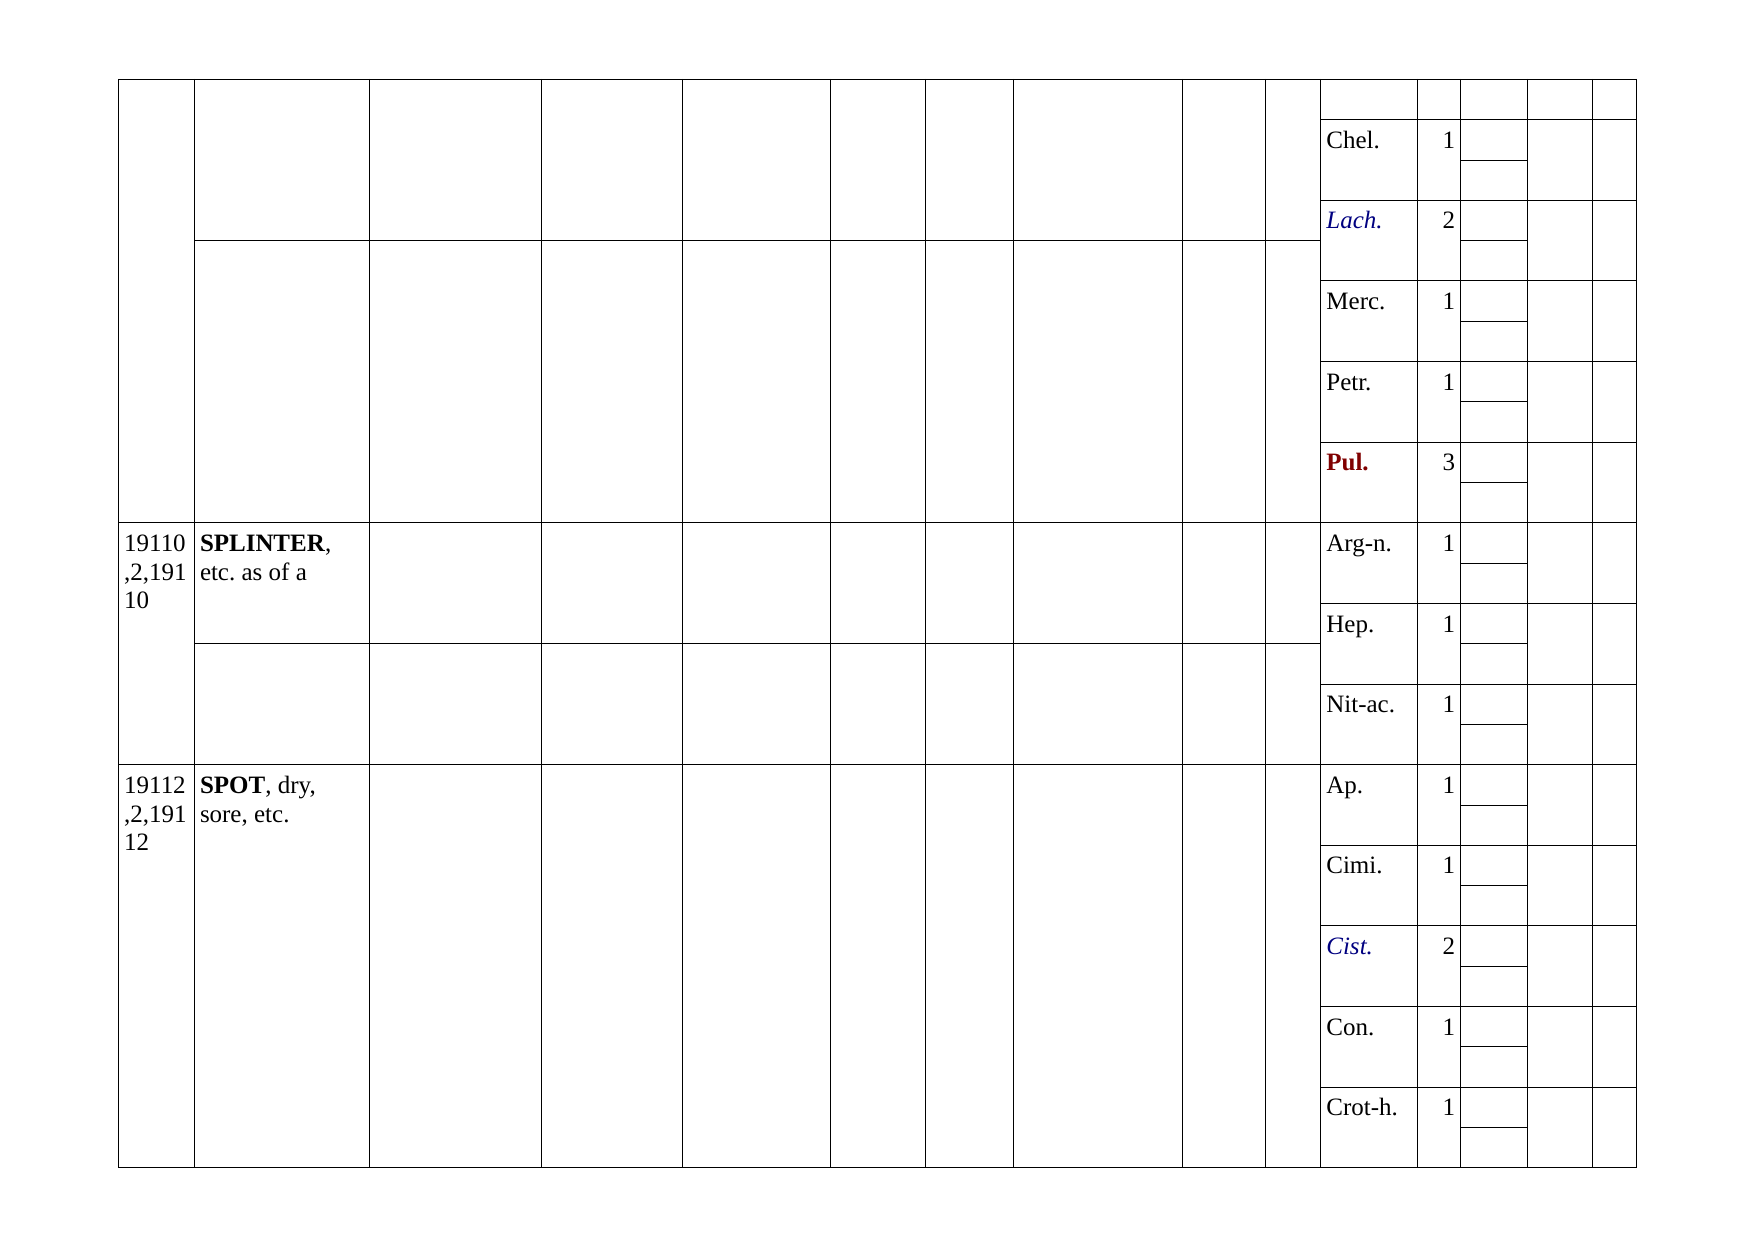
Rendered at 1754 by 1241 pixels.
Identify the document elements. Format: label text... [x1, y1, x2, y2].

table_cell spot, dry, sore, etc. [195, 765, 369, 1167]
table_cell [1461, 846, 1527, 885]
table_cell [1593, 604, 1636, 683]
table_cell [1461, 80, 1527, 119]
table_cell [1014, 765, 1182, 1167]
table_cell [119, 80, 194, 522]
table_cell 1 [1418, 120, 1460, 200]
table_cell [1593, 362, 1636, 442]
table_cell [542, 80, 682, 240]
table_cell 2 [1418, 926, 1460, 1006]
table_cell [1528, 362, 1592, 442]
table_cell [1528, 685, 1592, 764]
table_cell [1014, 523, 1182, 643]
table_cell [683, 765, 830, 1167]
table_cell [1528, 443, 1592, 522]
table_cell [1593, 80, 1636, 119]
table_cell 1 [1418, 362, 1460, 442]
table_cell [542, 241, 682, 522]
table_cell [1461, 241, 1527, 280]
table_cell [1461, 362, 1527, 401]
table_cell [542, 523, 682, 643]
table_cell [1461, 322, 1527, 361]
table_cell [1461, 281, 1527, 321]
table_cell [1528, 80, 1592, 119]
table_cell [1418, 80, 1460, 119]
table_cell Crot-h. [1321, 1088, 1417, 1167]
table_cell [370, 241, 541, 522]
table_cell 1 [1418, 604, 1460, 683]
table_cell 1 [1418, 685, 1460, 764]
table_cell [1528, 1007, 1592, 1087]
table_cell [1593, 443, 1636, 522]
table_cell [1593, 926, 1636, 1006]
table_cell [831, 644, 925, 764]
table_cell [1461, 483, 1527, 522]
table_cell 1 [1418, 523, 1460, 603]
table_cell Lach. [1321, 201, 1417, 280]
table_cell [1266, 80, 1320, 240]
table_cell [1461, 765, 1527, 804]
table_cell [542, 644, 682, 764]
table_cell [926, 241, 1013, 522]
table_cell [1461, 1128, 1527, 1167]
table_cell [926, 523, 1013, 643]
table_cell [831, 765, 925, 1167]
table_cell [1266, 644, 1320, 764]
table_cell Arg-n. [1321, 523, 1417, 603]
table_cell [1593, 201, 1636, 280]
table_cell Con. [1321, 1007, 1417, 1087]
table_cell [1528, 523, 1592, 603]
table_cell [1528, 281, 1592, 361]
table_cell [1593, 846, 1636, 925]
table_cell Chel. [1321, 120, 1417, 200]
table_cell [1266, 765, 1320, 1167]
table_cell [926, 644, 1013, 764]
table_cell [1461, 644, 1527, 683]
table_cell [926, 765, 1013, 1167]
table_cell [1321, 80, 1417, 119]
table_cell 19112,2,19112 [119, 765, 194, 1167]
table_cell [370, 523, 541, 643]
table_cell [542, 765, 682, 1167]
table_cell Cist. [1321, 926, 1417, 1006]
table_cell [370, 765, 541, 1167]
table_cell [1461, 886, 1527, 925]
table_cell [683, 644, 830, 764]
table_cell [1461, 685, 1527, 724]
table_cell [195, 80, 369, 240]
table_cell [1461, 564, 1527, 603]
table_cell splinter, etc. as of a [195, 523, 369, 643]
table_cell [1014, 80, 1182, 240]
table_cell [1528, 846, 1592, 925]
table_cell 1 [1418, 1088, 1460, 1167]
table_cell [1528, 604, 1592, 683]
table_cell [1528, 926, 1592, 1006]
table_cell Pul. [1321, 443, 1417, 522]
table_cell 1 [1418, 765, 1460, 845]
table_cell Merc. [1321, 281, 1417, 361]
table_cell [1593, 1088, 1636, 1167]
table_cell [1266, 241, 1320, 522]
table_cell [1461, 806, 1527, 845]
table_cell [195, 644, 369, 764]
table_cell [1461, 1007, 1527, 1046]
table_cell [831, 523, 925, 643]
table_cell [195, 241, 369, 522]
table_cell [831, 241, 925, 522]
table_cell [1593, 685, 1636, 764]
table_cell [1183, 644, 1265, 764]
table_cell [1461, 725, 1527, 764]
table_cell [683, 523, 830, 643]
table_cell [370, 80, 541, 240]
table_cell [1461, 1088, 1527, 1127]
table_cell [1461, 402, 1527, 442]
table_cell Hep. [1321, 604, 1417, 683]
table_cell [1461, 926, 1527, 966]
table_cell Petr. [1321, 362, 1417, 442]
table_cell [1461, 443, 1527, 482]
table_cell [1183, 523, 1265, 643]
table_cell [683, 241, 830, 522]
table_cell [1461, 1047, 1527, 1087]
table_cell [1266, 523, 1320, 643]
table_cell [1461, 604, 1527, 643]
table_cell [1528, 120, 1592, 200]
table_cell 2 [1418, 201, 1460, 280]
table_cell [683, 80, 830, 240]
table_cell [1461, 161, 1527, 200]
table_cell [1593, 765, 1636, 845]
table_cell [1461, 120, 1527, 159]
table_cell 3 [1418, 443, 1460, 522]
table_cell 19110,2,19110 [119, 523, 194, 764]
table_cell 1 [1418, 281, 1460, 361]
table_cell Ap. [1321, 765, 1417, 845]
table_cell 1 [1418, 1007, 1460, 1087]
table_cell [1183, 765, 1265, 1167]
table_cell [1593, 1007, 1636, 1087]
table_cell [831, 80, 925, 240]
table_cell [1014, 241, 1182, 522]
table_cell [926, 80, 1013, 240]
table_cell [1593, 523, 1636, 603]
table_cell [1593, 281, 1636, 361]
table_cell [1461, 523, 1527, 563]
table_cell [1461, 967, 1527, 1006]
table_cell [1014, 644, 1182, 764]
table_cell [1528, 765, 1592, 845]
table_cell 1 [1418, 846, 1460, 925]
table_cell [1593, 120, 1636, 200]
table_cell [1461, 201, 1527, 240]
table_cell [1183, 80, 1265, 240]
table_cell [1528, 1088, 1592, 1167]
table_cell [1528, 201, 1592, 280]
table_cell [370, 644, 541, 764]
table_cell Cimi. [1321, 846, 1417, 925]
table_cell Nit-ac. [1321, 685, 1417, 764]
table_cell [1183, 241, 1265, 522]
